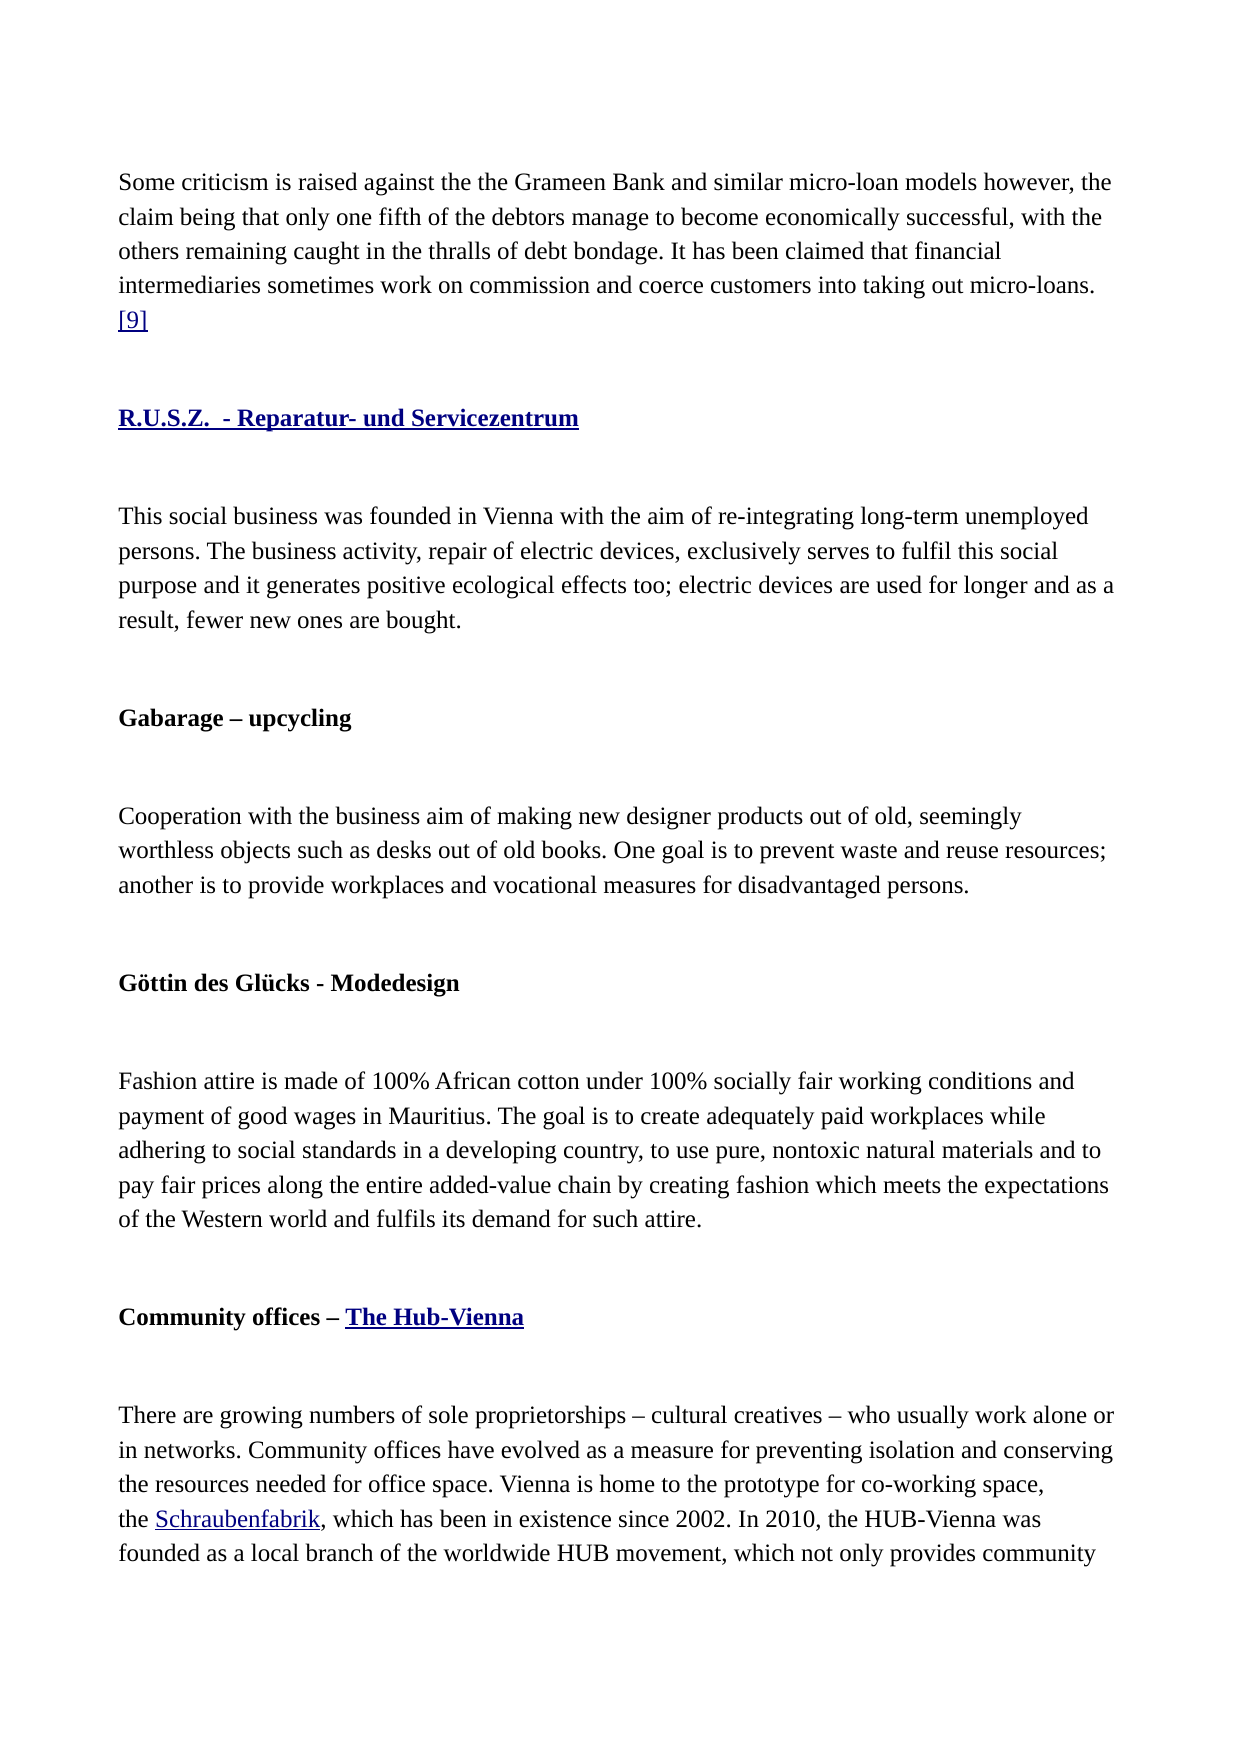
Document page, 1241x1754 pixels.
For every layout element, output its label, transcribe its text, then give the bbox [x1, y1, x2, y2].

text R.U.S.Z. - Reparatur- und Servicezentrum [118, 403, 1122, 432]
text This social business was founded in Vienna with the aim of re-integrating long-term unemployed persons. The business activity, repair of electric devices, exclusively serves to fulfil this social purpose and it generates positive ecological effects too; electric devices are used for longer and as a result, fewer new ones are bought. [118, 501, 1122, 633]
text Göttin des Glücks - Modedesign [118, 968, 1122, 997]
text Community offices – The Hub-Vienna [118, 1302, 1122, 1331]
text Fashion attire is made of 100% African cotton under 100% socially fair working conditions and payment of good wages in Mauritius. The goal is to create adequately paid workplaces while adhering to social standards in a developing country, to use pure, nontoxic natural materials and to pay fair prices along the entire added-value chain by creating fashion which meets the expectations of the Western world and fulfils its demand for such attire. [118, 1066, 1122, 1233]
text Cooperation with the business aim of making new designer products out of old, seemingly worthless objects such as desks out of old books. One goal is to prevent waste and reuse resources; another is to provide workplaces and vocational measures for disadvantaged persons. [118, 801, 1122, 899]
text Some criticism is raised against the the Grameen Bank and similar micro-loan models however, the claim being that only one fifth of the debtors manage to become economically successful, with the others remaining caught in the thralls of debt bondage. It has been claimed that financial intermediaries sometimes work on commission and coerce customers into taking out micro-loans.[9] [118, 167, 1122, 334]
text Gabarage – upcycling [118, 703, 1122, 732]
text There are growing numbers of sole proprietorships – cultural creatives – who usually work alone or in networks. Community offices have evolved as a measure for preventing isolation and conserving the resources needed for office space. Vienna is home to the prototype for co-working space, the Schraubenfabrik, which has been in existence since 2002. In 2010, the HUB-Vienna was founded as a local branch of the worldwide HUB movement, which not only provides community [118, 1400, 1122, 1567]
